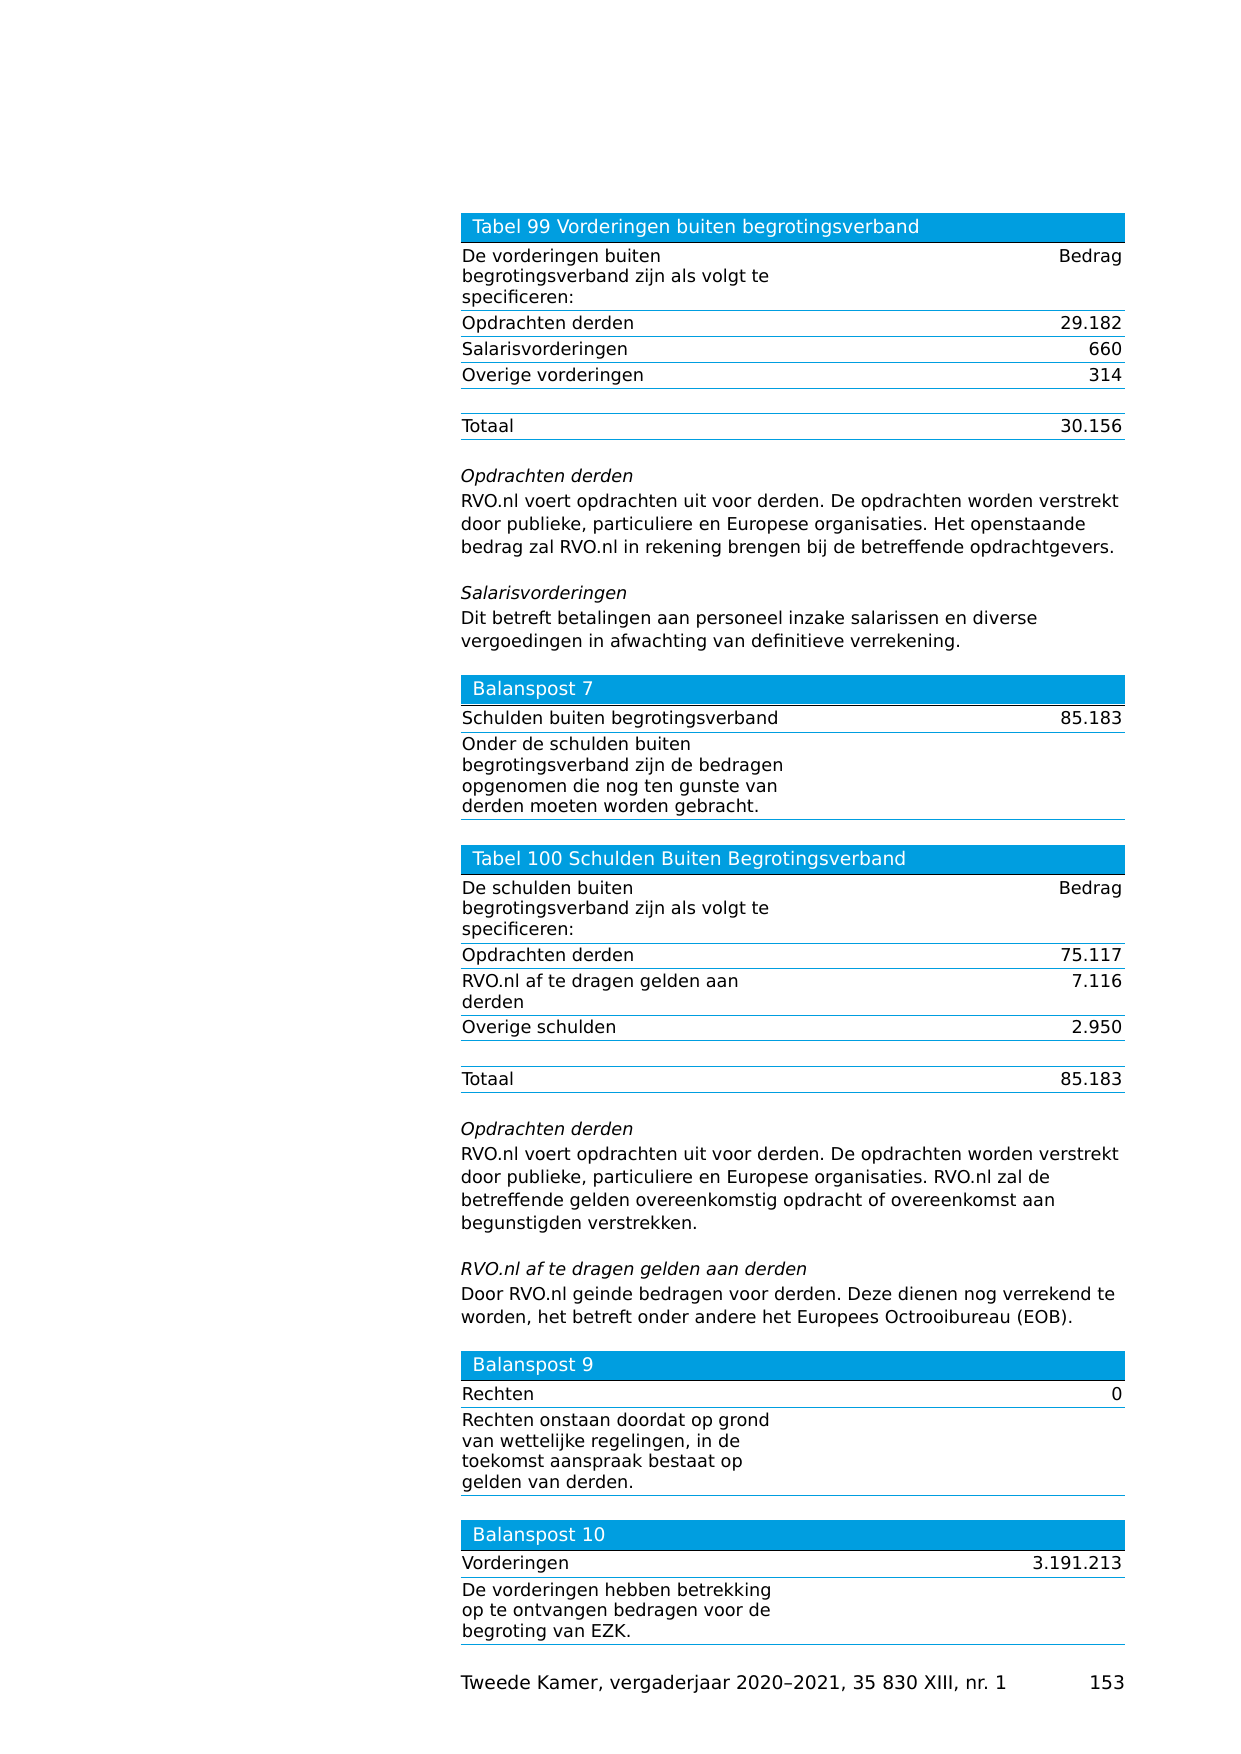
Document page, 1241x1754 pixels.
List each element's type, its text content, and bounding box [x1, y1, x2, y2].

table_cell De vorderingen buiten begrotingsverband zijn als volgt te specificeren: [461, 243, 793, 310]
table_cell 85.183 [793, 706, 1125, 732]
table_cell Bedrag [793, 875, 1125, 942]
table_cell Salarisvorderingen [461, 337, 793, 362]
table_cell Totaal [461, 414, 793, 439]
table_cell [461, 1041, 793, 1066]
table_cell Schulden buiten begrotingsverband [461, 706, 793, 732]
text Opdrachten derden [461, 464, 1125, 487]
table_cell Opdrachten derden [461, 311, 793, 336]
table_cell 314 [793, 363, 1125, 388]
table_cell 7.116 [793, 969, 1125, 1014]
table_cell [793, 1578, 1125, 1644]
table_cell Overige vorderingen [461, 363, 793, 388]
table_cell Onder de schulden buiten begrotingsverband zijn de bedragen opgenomen die nog ten gunste van derden moeten worden gebracht. [461, 733, 793, 819]
table_header Tabel 100 Schulden Buiten Begrotingsverband [461, 845, 1125, 874]
table_header Tabel 99 Vorderingen buiten begrotingsverband [461, 213, 1125, 242]
table_header Balanspost 9 [461, 1351, 1125, 1380]
table_cell Totaal [461, 1067, 793, 1092]
table_header Balanspost 7 [461, 675, 1125, 704]
text Opdrachten derden [461, 1117, 1125, 1140]
table_cell [793, 1408, 1125, 1495]
table_header Balanspost 10 [461, 1520, 1125, 1550]
table_cell 29.182 [793, 311, 1125, 336]
table_cell Bedrag [793, 243, 1125, 310]
text RVO.nl voert opdrachten uit voor derden. De opdrachten worden verstrekt door publieke, particuliere en Europese organisaties. Het openstaande bedrag zal RVO.nl in rekening brengen bij de betreffende opdrachtgevers. [461, 489, 1125, 558]
table_cell 30.156 [793, 414, 1125, 439]
table_cell 0 [793, 1381, 1125, 1407]
table_cell [793, 389, 1125, 413]
text Dit betreft betalingen aan personeel inzake salarissen en diverse vergoedingen in afwachting van definitieve verrekening. [461, 606, 1125, 652]
table_cell RVO.nl af te dragen gelden aan derden [461, 969, 793, 1014]
table_cell [461, 389, 793, 413]
text Door RVO.nl geinde bedragen voor derden. Deze dienen nog verrekend te worden, het betreft onder andere het Europees Octrooibureau (EOB). [461, 1282, 1125, 1328]
table_cell 3.191.213 [793, 1551, 1125, 1577]
table_cell De schulden buiten begrotingsverband zijn als volgt te specificeren: [461, 875, 793, 942]
table_cell 2.950 [793, 1016, 1125, 1040]
table_cell Overige schulden [461, 1016, 793, 1040]
text RVO.nl af te dragen gelden aan derden [461, 1257, 1125, 1280]
table_cell 75.117 [793, 944, 1125, 968]
table_cell De vorderingen hebben betrekking op te ontvangen bedragen voor de begroting van EZK. [461, 1578, 793, 1644]
table_cell Vorderingen [461, 1551, 793, 1577]
table_cell Rechten [461, 1381, 793, 1407]
table_cell [793, 733, 1125, 819]
table_cell 85.183 [793, 1067, 1125, 1092]
table_cell Opdrachten derden [461, 944, 793, 968]
table_cell [793, 1041, 1125, 1066]
table_cell 660 [793, 337, 1125, 362]
text RVO.nl voert opdrachten uit voor derden. De opdrachten worden verstrekt door publieke, particuliere en Europese organisaties. RVO.nl zal de betreffende gelden overeenkomstig opdracht of overeenkomst aan begunstigden verstrekken. [461, 1142, 1125, 1234]
table_cell Rechten onstaan doordat op grond van wettelijke regelingen, in de toekomst aanspraak bestaat op gelden van derden. [461, 1408, 793, 1495]
text Salarisvorderingen [461, 581, 1125, 604]
